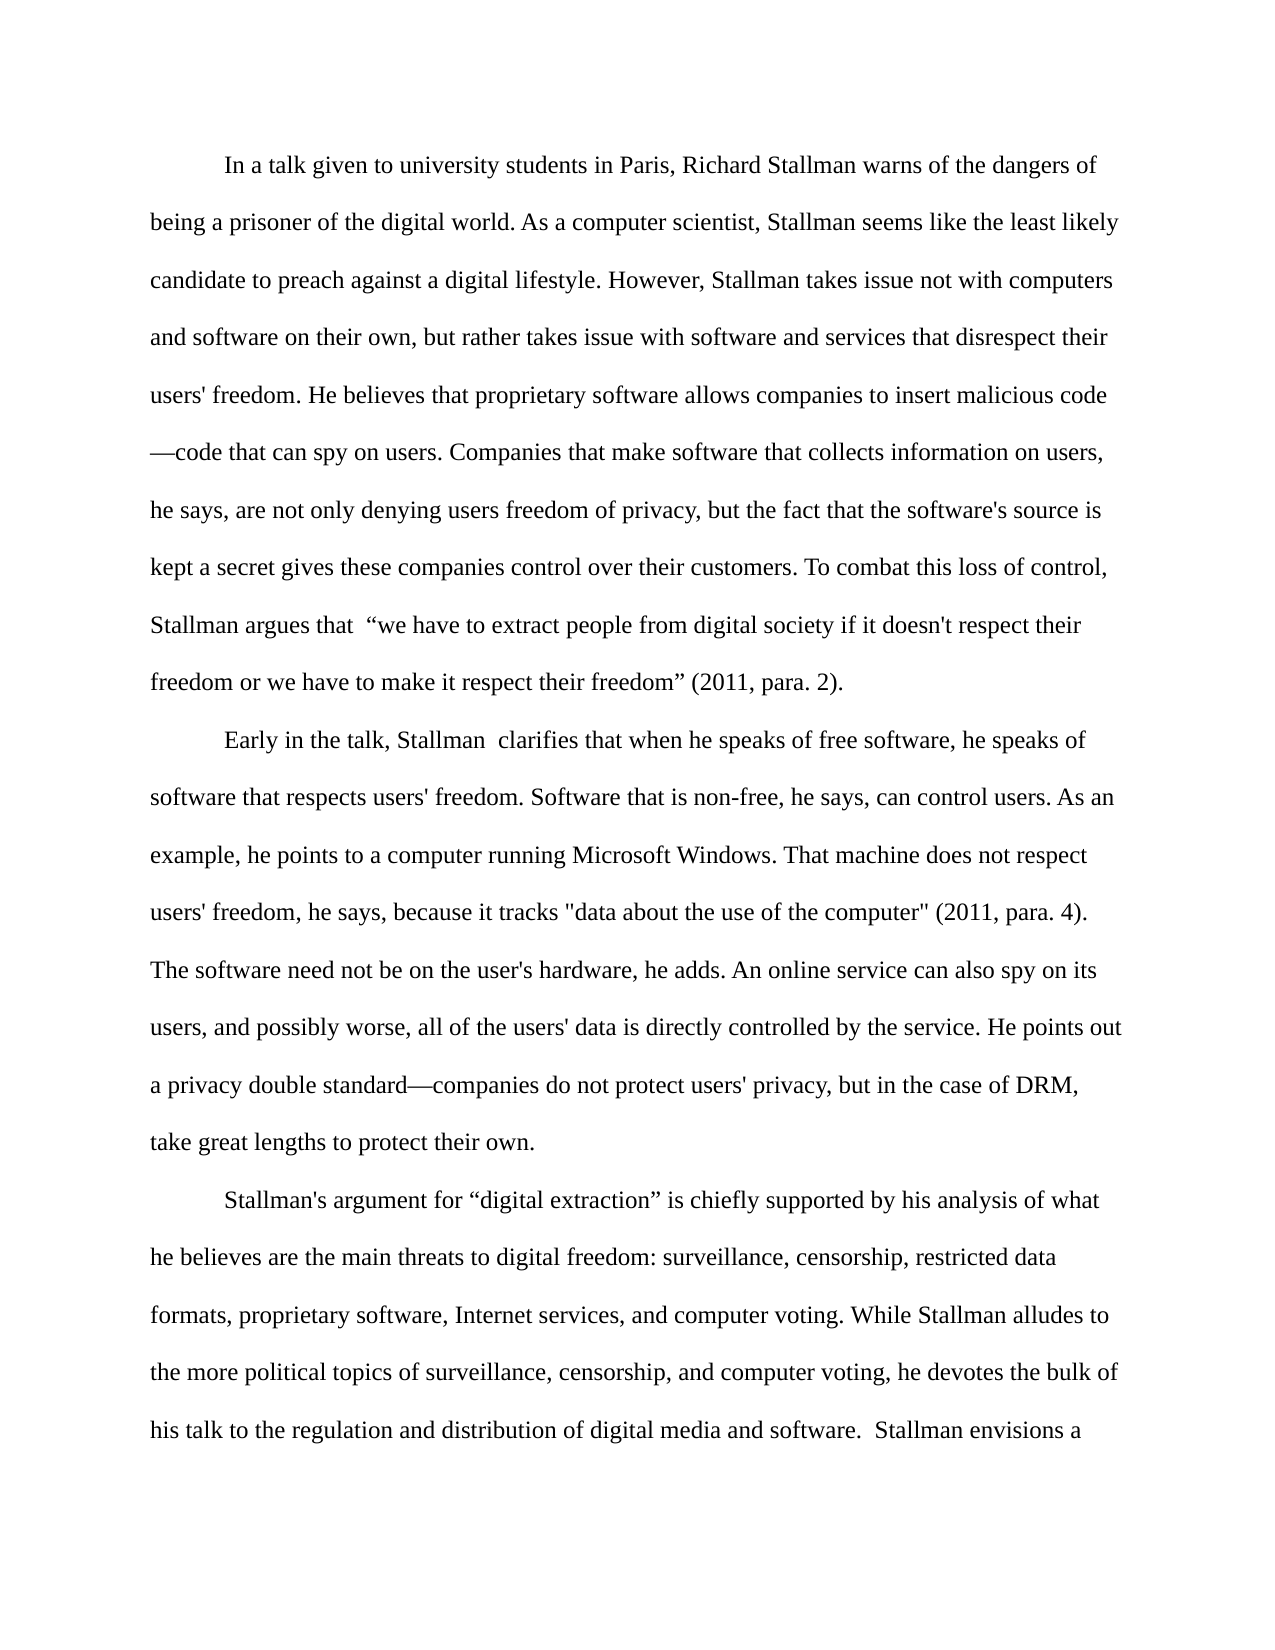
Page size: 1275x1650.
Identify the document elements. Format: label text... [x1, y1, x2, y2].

text In a talk given to university students in Paris, Richard Stallman warns of the dangers of being a prisoner of the digital world. As a computer scientist, Stallman seems like the least likely candidate to preach against a digital lifestyle. However, Stallman takes issue not with computers and software on their own, but rather takes issue with software and services that disrespect their users' freedom. He believes that proprietary software allows companies to insert malicious code—code that can spy on users. Companies that make software that collects information on users, he says, are not only denying users freedom of privacy, but the fact that the software's source is kept a secret gives these companies control over their customers. To combat this loss of control, Stallman argues that “we have to extract people from digital society if it doesn't respect their freedom or we have to make it respect their freedom” (2011, para. 2). [150, 150, 1125, 696]
text Early in the talk, Stallman clarifies that when he speaks of free software, he speaks of software that respects users' freedom. Software that is non-free, he says, can control users. As an example, he points to a computer running Microsoft Windows. That machine does not respect users' freedom, he says, because it tracks "data about the use of the computer" (2011, para. 4). The software need not be on the user's hardware, he adds. An online service can also spy on its users, and possibly worse, all of the users' data is directly controlled by the service. He points out a privacy double standard—companies do not protect users' privacy, but in the case of DRM, take great lengths to protect their own. [150, 725, 1125, 1156]
text Stallman's argument for “digital extraction” is chiefly supported by his analysis of what he believes are the main threats to digital freedom: surveillance, censorship, restricted data formats, proprietary software, Internet services, and computer voting. While Stallman alludes to the more political topics of surveillance, censorship, and computer voting, he devotes the bulk of his talk to the regulation and distribution of digital media and software. Stallman envisions a [150, 1185, 1125, 1444]
